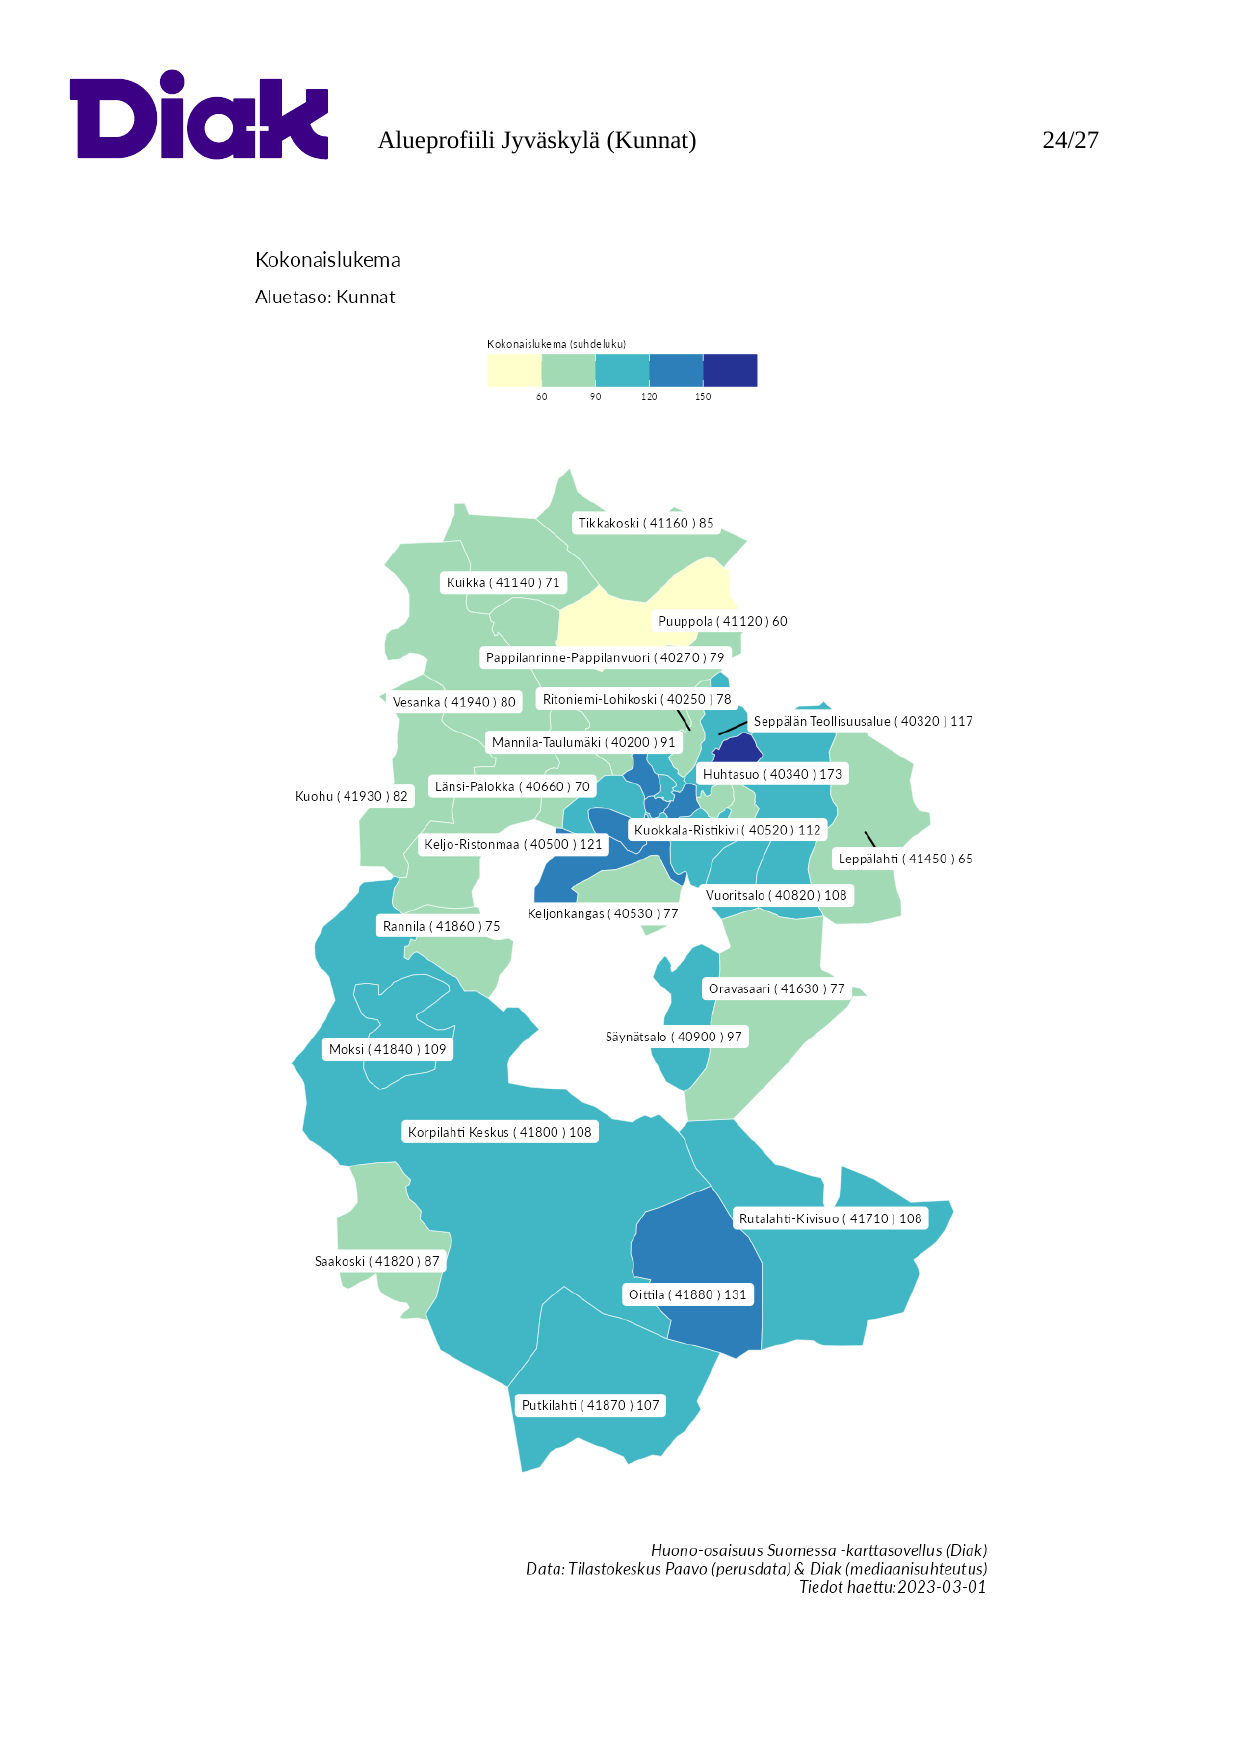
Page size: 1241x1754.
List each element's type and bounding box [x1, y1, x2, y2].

picture [61, 196, 1179, 1651]
